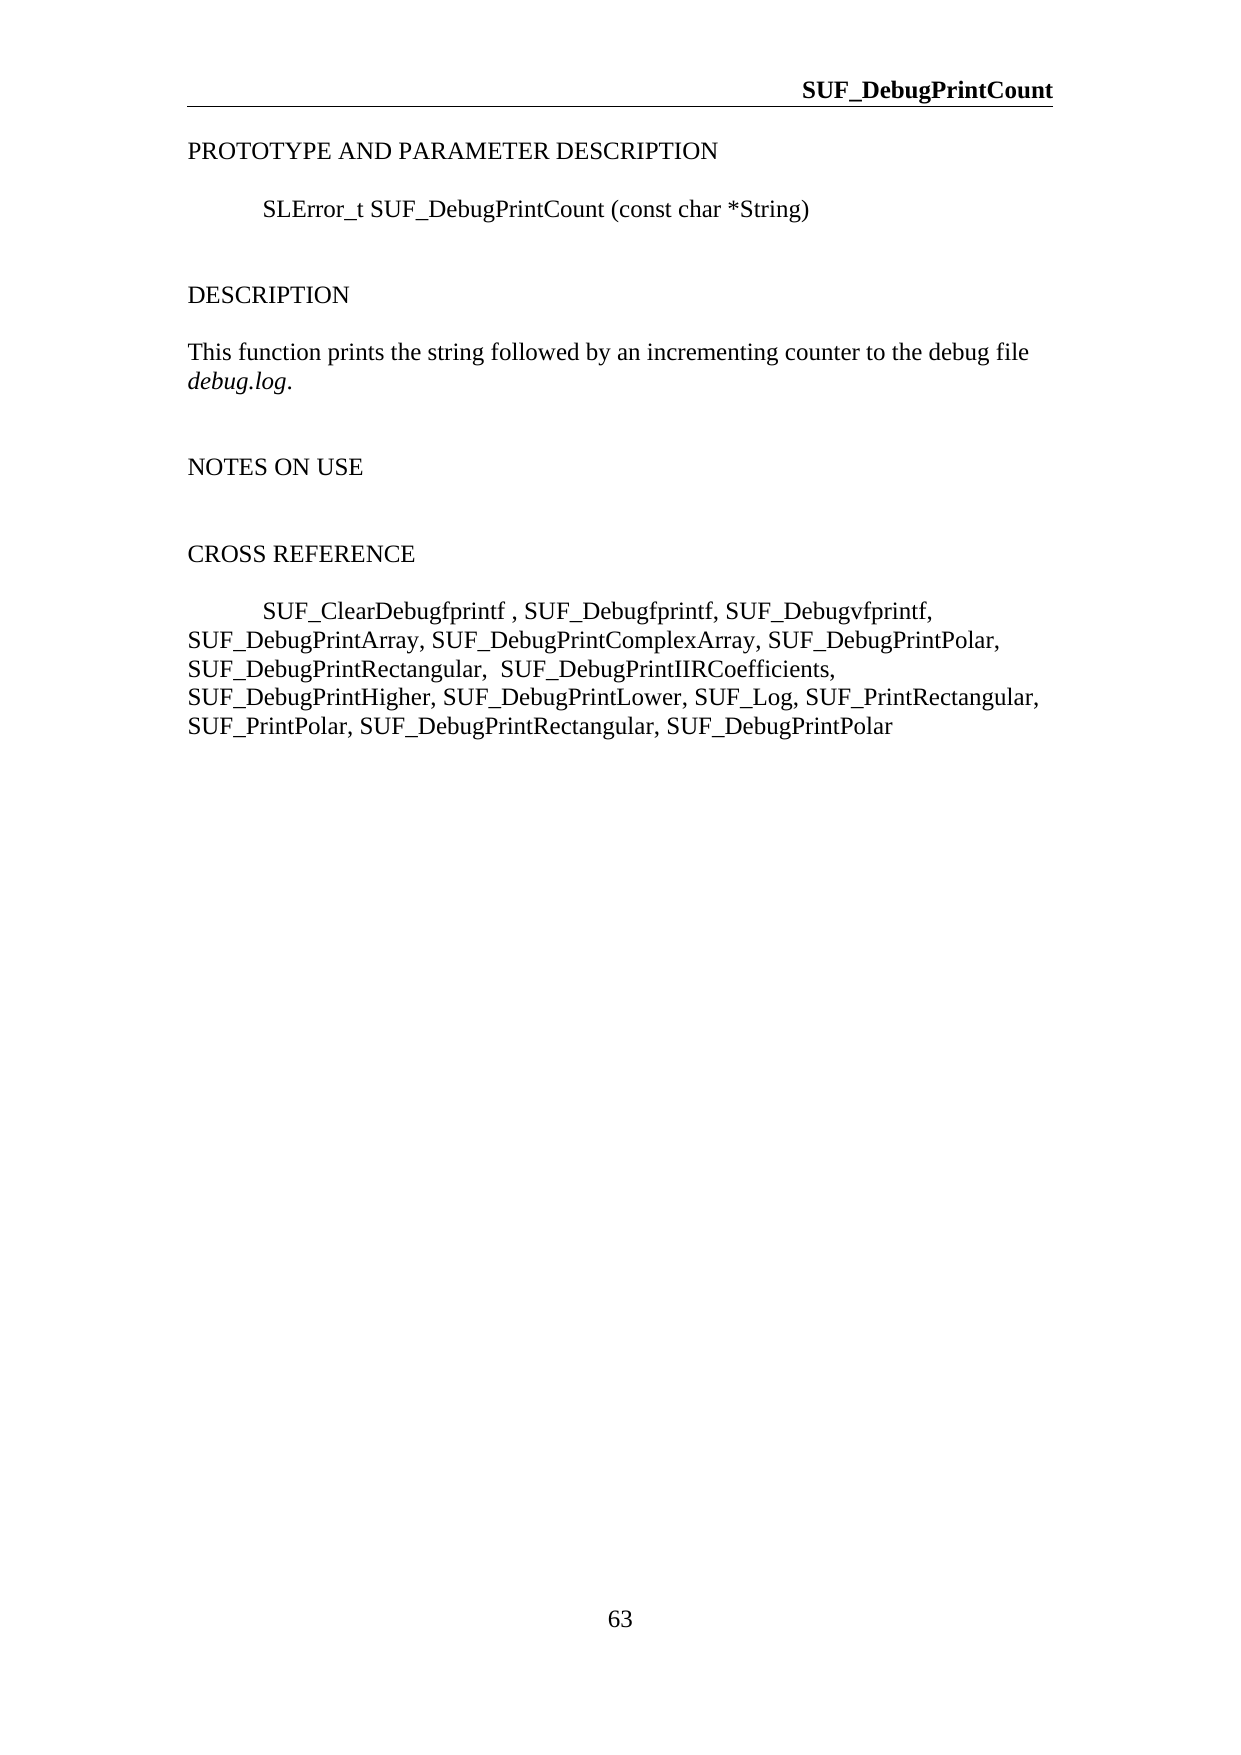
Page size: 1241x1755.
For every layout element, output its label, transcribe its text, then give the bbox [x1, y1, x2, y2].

text NOTES ON USE [187, 452, 1053, 481]
text SLError_t SUF_DebugPrintCount (const char *String) [187, 194, 1053, 222]
text SUF_ClearDebugfprintf , SUF_Debugfprintf, SUF_Debugvfprintf, SUF_DebugPrintArray, SUF_DebugPrintComplexArray, SUF_DebugPrintPolar, SUF_DebugPrintRectangular, SUF_DebugPrintIIRCoefficients, SUF_DebugPrintHigher, SUF_DebugPrintLower, SUF_Log, SUF_PrintRectangular, SUF_PrintPolar, SUF_DebugPrintRectangular, SUF_DebugPrintPolar [187, 596, 1053, 740]
text CROSS REFERENCE [187, 539, 1053, 567]
subtitle SUF_DebugPrintCount [187, 75, 1053, 106]
text PROTOTYPE AND PARAMETER DESCRIPTION [187, 136, 1053, 165]
text DESCRIPTION [187, 280, 1053, 309]
text This function prints the string followed by an incrementing counter to the debug file debug.log. [187, 337, 1053, 395]
